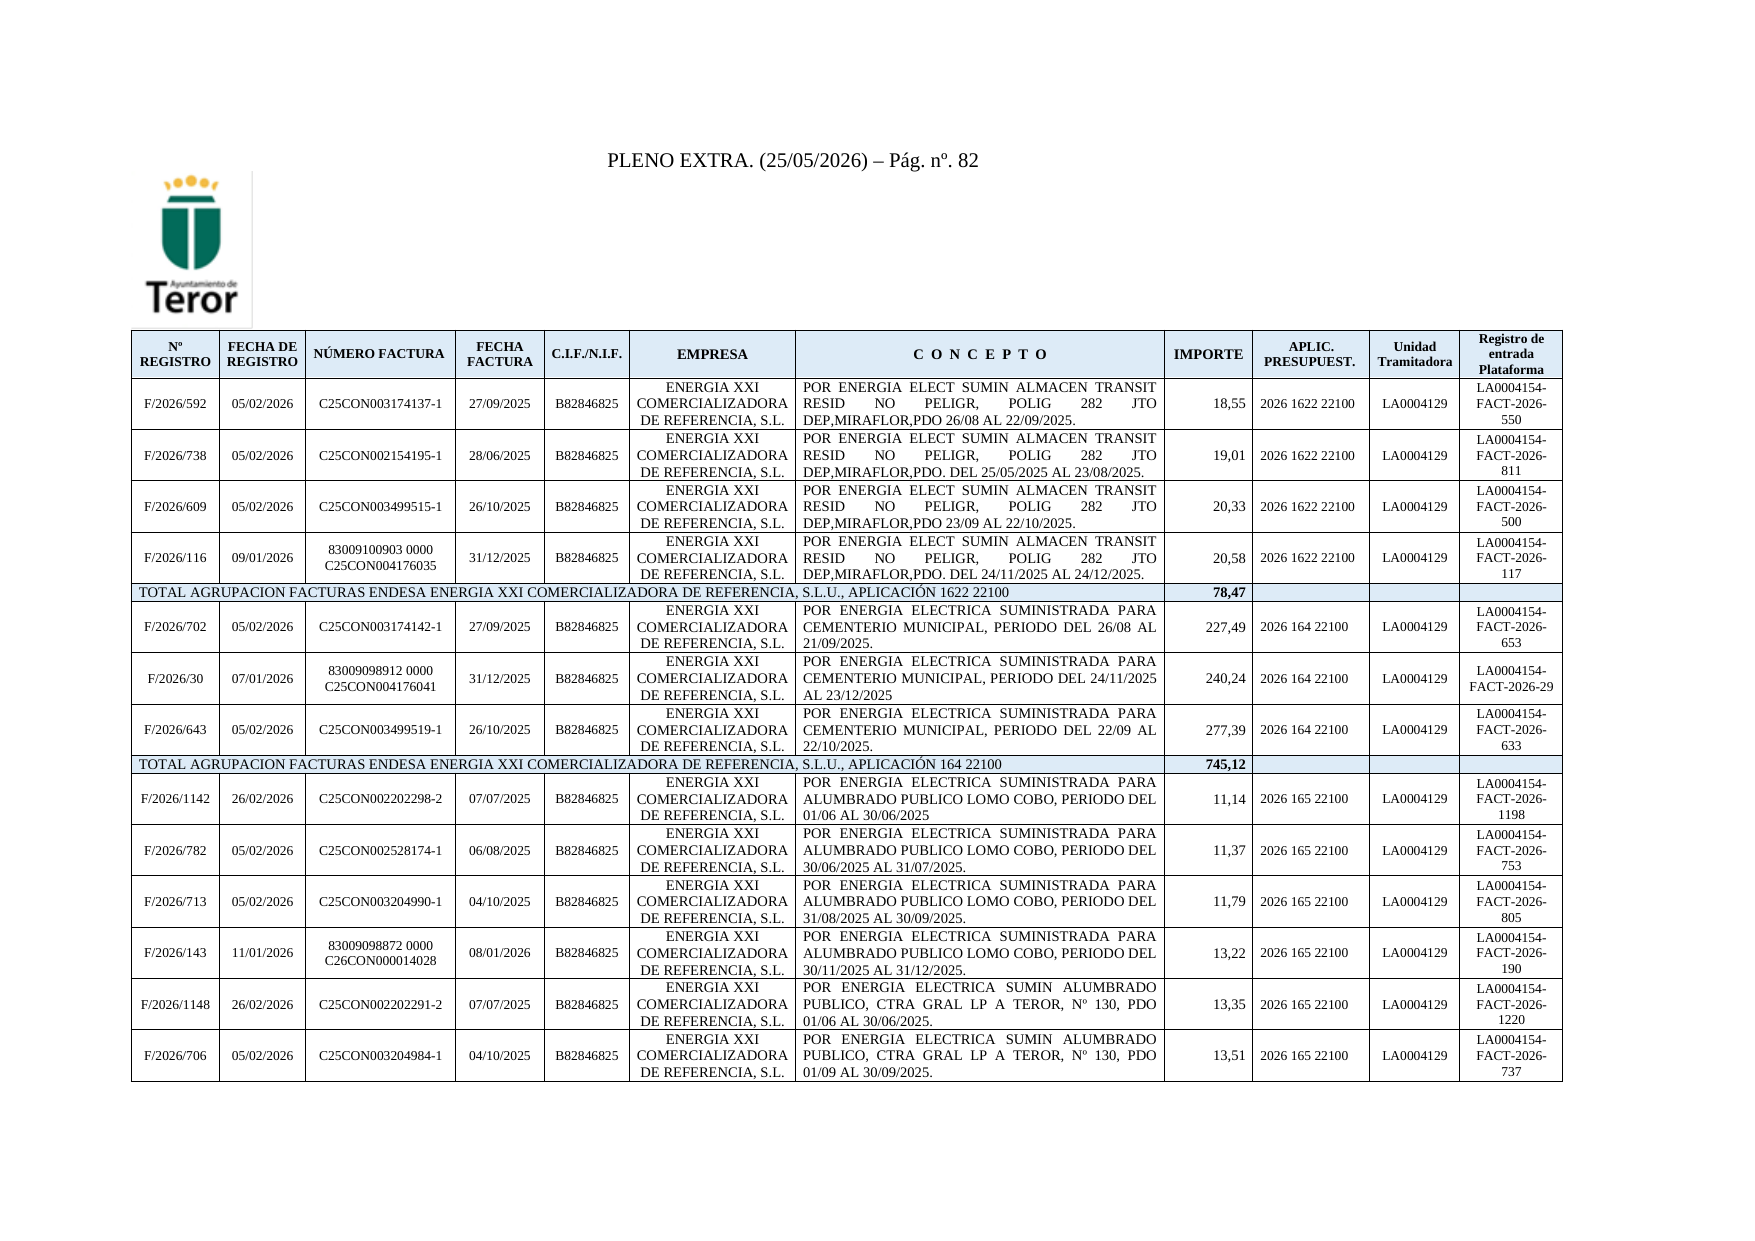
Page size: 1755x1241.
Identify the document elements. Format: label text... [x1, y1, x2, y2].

table_cell B82846825 [545, 979, 629, 1029]
table_cell C25CON003204984-1 [306, 1030, 455, 1081]
table_cell 2026 1622 22100 [1253, 379, 1369, 429]
table_cell TOTAL AGRUPACION FACTURAS ENDESA ENERGIA XXI COMERCIALIZADORA DE REFERENCIA, S.L.U., APLICACIÓN 164 22100 [132, 756, 1164, 773]
table_cell F/2026/782 [132, 825, 219, 875]
table_cell LA0004129 [1370, 481, 1459, 532]
table_cell B82846825 [545, 379, 629, 429]
table_cell ENERGIA XXI COMERCIALIZADORA DE REFERENCIA, S.L. [630, 430, 795, 480]
table_cell [1253, 584, 1369, 601]
table_cell LA0004154-FACT-2026-500 [1460, 481, 1562, 532]
table_cell B82846825 [545, 653, 629, 703]
table_cell LA0004154-FACT-2026-811 [1460, 430, 1562, 480]
table_cell B82846825 [545, 481, 629, 532]
table_cell 06/08/2025 [456, 825, 544, 875]
table_cell F/2026/643 [132, 705, 219, 755]
table_cell 26/10/2025 [456, 705, 544, 755]
table_cell 11/01/2026 [220, 928, 305, 978]
table_cell F/2026/609 [132, 481, 219, 532]
table_cell POR ENERGIA ELECTRICA SUMINISTRADA PARA ALUMBRADO PUBLICO LOMO COBO, PERIODO DEL 30/06/2025 AL 31/07/2025. [796, 825, 1164, 875]
table_cell LA0004129 [1370, 533, 1459, 583]
table_cell 28/06/2025 [456, 430, 544, 480]
table_cell LA0004154-FACT-2026-653 [1460, 602, 1562, 652]
table_cell 277,39 [1165, 705, 1252, 755]
table_cell 07/07/2025 [456, 774, 544, 824]
table_cell 2026 165 22100 [1253, 979, 1369, 1029]
table_header EMPRESA [630, 331, 795, 377]
table_cell LA0004154-FACT-2026-633 [1460, 705, 1562, 755]
table_cell 05/02/2026 [220, 602, 305, 652]
table_cell C25CON002528174-1 [306, 825, 455, 875]
table_cell 83009100903 0000 C25CON004176035 [306, 533, 455, 583]
table_cell LA0004129 [1370, 1030, 1459, 1081]
table_cell LA0004129 [1370, 430, 1459, 480]
table_cell 04/10/2025 [456, 1030, 544, 1081]
table_cell 05/02/2026 [220, 379, 305, 429]
table_cell POR ENERGIA ELECTRICA SUMINISTRADA PARA ALUMBRADO PUBLICO LOMO COBO, PERIODO DEL 30/11/2025 AL 31/12/2025. [796, 928, 1164, 978]
table_cell 20,58 [1165, 533, 1252, 583]
table_cell ENERGIA XXI COMERCIALIZADORA DE REFERENCIA, S.L. [630, 379, 795, 429]
table_cell F/2026/592 [132, 379, 219, 429]
table_header Registro de entrada Plataforma [1460, 331, 1562, 377]
table_cell LA0004154-FACT-2026-753 [1460, 825, 1562, 875]
table_cell LA0004129 [1370, 825, 1459, 875]
table_cell 05/02/2026 [220, 481, 305, 532]
table_cell [1460, 584, 1562, 601]
table_cell 83009098912 0000 C25CON004176041 [306, 653, 455, 703]
table_cell B82846825 [545, 1030, 629, 1081]
table_cell [1370, 756, 1459, 773]
table_cell 13,51 [1165, 1030, 1252, 1081]
table_cell POR ENERGIA ELECT SUMIN ALMACEN TRANSIT RESID NO PELIGR, POLIG 282 JTO DEP,MIRAFLOR,PDO 23/09 AL 22/10/2025. [796, 481, 1164, 532]
table_cell 11,37 [1165, 825, 1252, 875]
table_cell 2026 165 22100 [1253, 774, 1369, 824]
table_cell LA0004129 [1370, 653, 1459, 703]
table_cell POR ENERGIA ELECT SUMIN ALMACEN TRANSIT RESID NO PELIGR, POLIG 282 JTO DEP,MIRAFLOR,PDO. DEL 24/11/2025 AL 24/12/2025. [796, 533, 1164, 583]
table_cell C25CON003204990-1 [306, 876, 455, 927]
table_cell 78,47 [1165, 584, 1252, 601]
table_cell ENERGIA XXI COMERCIALIZADORA DE REFERENCIA, S.L. [630, 602, 795, 652]
table_header Nº REGISTRO [132, 331, 219, 377]
table_cell ENERGIA XXI COMERCIALIZADORA DE REFERENCIA, S.L. [630, 876, 795, 927]
table_cell F/2026/738 [132, 430, 219, 480]
table_cell 08/01/2026 [456, 928, 544, 978]
table_cell 13,22 [1165, 928, 1252, 978]
table_cell C25CON002202298-2 [306, 774, 455, 824]
table_cell C25CON003499519-1 [306, 705, 455, 755]
table_cell 07/07/2025 [456, 979, 544, 1029]
table_cell [1253, 756, 1369, 773]
table_cell F/2026/713 [132, 876, 219, 927]
table_cell 07/01/2026 [220, 653, 305, 703]
table_header FECHA DE REGISTRO [220, 331, 305, 377]
table_cell B82846825 [545, 774, 629, 824]
table_cell ENERGIA XXI COMERCIALIZADORA DE REFERENCIA, S.L. [630, 928, 795, 978]
table_cell F/2026/116 [132, 533, 219, 583]
table_cell [1460, 756, 1562, 773]
table_cell 20,33 [1165, 481, 1252, 532]
table_cell LA0004129 [1370, 705, 1459, 755]
table_cell POR ENERGIA ELECT SUMIN ALMACEN TRANSIT RESID NO PELIGR, POLIG 282 JTO DEP,MIRAFLOR,PDO. DEL 25/05/2025 AL 23/08/2025. [796, 430, 1164, 480]
table_cell 26/02/2026 [220, 979, 305, 1029]
table_cell ENERGIA XXI COMERCIALIZADORA DE REFERENCIA, S.L. [630, 825, 795, 875]
table_cell LA0004154-FACT-2026-29 [1460, 653, 1562, 703]
table_cell 26/02/2026 [220, 774, 305, 824]
table_cell F/2026/30 [132, 653, 219, 703]
table_cell 745,12 [1165, 756, 1252, 773]
table_cell LA0004129 [1370, 928, 1459, 978]
table_cell POR ENERGIA ELECTRICA SUMINISTRADA PARA CEMENTERIO MUNICIPAL, PERIODO DEL 26/08 AL 21/09/2025. [796, 602, 1164, 652]
table_cell 31/12/2025 [456, 653, 544, 703]
table_cell 27/09/2025 [456, 379, 544, 429]
table_cell 83009098872 0000 C26CON000014028 [306, 928, 455, 978]
table_cell ENERGIA XXI COMERCIALIZADORA DE REFERENCIA, S.L. [630, 481, 795, 532]
table_cell 05/02/2026 [220, 876, 305, 927]
table_cell ENERGIA XXI COMERCIALIZADORA DE REFERENCIA, S.L. [630, 979, 795, 1029]
table_cell [1370, 584, 1459, 601]
table_cell TOTAL AGRUPACION FACTURAS ENDESA ENERGIA XXI COMERCIALIZADORA DE REFERENCIA, S.L.U., APLICACIÓN 1622 22100 [132, 584, 1164, 601]
table_cell LA0004154-FACT-2026-737 [1460, 1030, 1562, 1081]
table_cell B82846825 [545, 533, 629, 583]
table_cell LA0004129 [1370, 379, 1459, 429]
table_cell C25CON003499515-1 [306, 481, 455, 532]
table_cell 2026 165 22100 [1253, 1030, 1369, 1081]
table_cell LA0004129 [1370, 876, 1459, 927]
table_header APLIC. PRESUPUEST. [1253, 331, 1369, 377]
table_cell LA0004154-FACT-2026-1220 [1460, 979, 1562, 1029]
table_cell 05/02/2026 [220, 1030, 305, 1081]
table_cell B82846825 [545, 825, 629, 875]
table_cell 2026 165 22100 [1253, 928, 1369, 978]
table_cell LA0004154-FACT-2026-117 [1460, 533, 1562, 583]
table_header C.I.F./N.I.F. [545, 331, 629, 377]
table_header C O N C E P T O [796, 331, 1164, 377]
table_cell 05/02/2026 [220, 825, 305, 875]
table_cell 227,49 [1165, 602, 1252, 652]
table_cell 2026 164 22100 [1253, 653, 1369, 703]
table_cell LA0004154-FACT-2026-550 [1460, 379, 1562, 429]
table_cell B82846825 [545, 602, 629, 652]
table_cell ENERGIA XXI COMERCIALIZADORA DE REFERENCIA, S.L. [630, 533, 795, 583]
table_header IMPORTE [1165, 331, 1252, 377]
table_cell 26/10/2025 [456, 481, 544, 532]
table_cell 27/09/2025 [456, 602, 544, 652]
table_cell C25CON003174142-1 [306, 602, 455, 652]
table_cell LA0004154-FACT-2026-805 [1460, 876, 1562, 927]
table_cell 04/10/2025 [456, 876, 544, 927]
table_cell F/2026/702 [132, 602, 219, 652]
table_cell 09/01/2026 [220, 533, 305, 583]
table_cell LA0004129 [1370, 774, 1459, 824]
table_cell 18,55 [1165, 379, 1252, 429]
table_cell ENERGIA XXI COMERCIALIZADORA DE REFERENCIA, S.L. [630, 774, 795, 824]
table_cell B82846825 [545, 430, 629, 480]
table_cell 05/02/2026 [220, 430, 305, 480]
table_cell 2026 164 22100 [1253, 705, 1369, 755]
table_cell POR ENERGIA ELECTRICA SUMINISTRADA PARA CEMENTERIO MUNICIPAL, PERIODO DEL 22/09 AL 22/10/2025. [796, 705, 1164, 755]
table_cell 2026 165 22100 [1253, 876, 1369, 927]
table_cell LA0004129 [1370, 979, 1459, 1029]
table_header FECHA FACTURA [456, 331, 544, 377]
table_cell 2026 164 22100 [1253, 602, 1369, 652]
table_cell LA0004129 [1370, 602, 1459, 652]
table_cell ENERGIA XXI COMERCIALIZADORA DE REFERENCIA, S.L. [630, 653, 795, 703]
table_cell POR ENERGIA ELECTRICA SUMIN ALUMBRADO PUBLICO, CTRA GRAL LP A TEROR, Nº 130, PDO 01/09 AL 30/09/2025. [796, 1030, 1164, 1081]
table_cell POR ENERGIA ELECTRICA SUMINISTRADA PARA ALUMBRADO PUBLICO LOMO COBO, PERIODO DEL 01/06 AL 30/06/2025 [796, 774, 1164, 824]
table_cell F/2026/143 [132, 928, 219, 978]
table_cell 13,35 [1165, 979, 1252, 1029]
table_cell F/2026/1142 [132, 774, 219, 824]
table_cell 11,14 [1165, 774, 1252, 824]
table_cell POR ENERGIA ELECTRICA SUMINISTRADA PARA ALUMBRADO PUBLICO LOMO COBO, PERIODO DEL 31/08/2025 AL 30/09/2025. [796, 876, 1164, 927]
table_cell B82846825 [545, 928, 629, 978]
table_cell C25CON002202291-2 [306, 979, 455, 1029]
table_cell C25CON003174137-1 [306, 379, 455, 429]
table_cell C25CON002154195-1 [306, 430, 455, 480]
table_cell 2026 165 22100 [1253, 825, 1369, 875]
table_cell ENERGIA XXI COMERCIALIZADORA DE REFERENCIA, S.L. [630, 705, 795, 755]
table_cell 240,24 [1165, 653, 1252, 703]
table_cell F/2026/1148 [132, 979, 219, 1029]
table_cell 2026 1622 22100 [1253, 430, 1369, 480]
table_header NÚMERO FACTURA [306, 331, 455, 377]
table_cell 31/12/2025 [456, 533, 544, 583]
table_header Unidad Tramitadora [1370, 331, 1459, 377]
table_cell POR ENERGIA ELECT SUMIN ALMACEN TRANSIT RESID NO PELIGR, POLIG 282 JTO DEP,MIRAFLOR,PDO 26/08 AL 22/09/2025. [796, 379, 1164, 429]
table_cell B82846825 [545, 876, 629, 927]
table_cell 05/02/2026 [220, 705, 305, 755]
table_cell ENERGIA XXI COMERCIALIZADORA DE REFERENCIA, S.L. [630, 1030, 795, 1081]
table_cell 2026 1622 22100 [1253, 481, 1369, 532]
table_cell POR ENERGIA ELECTRICA SUMINISTRADA PARA CEMENTERIO MUNICIPAL, PERIODO DEL 24/11/2025 AL 23/12/2025 [796, 653, 1164, 703]
table_cell 2026 1622 22100 [1253, 533, 1369, 583]
table_cell LA0004154-FACT-2026-190 [1460, 928, 1562, 978]
table_cell 11,79 [1165, 876, 1252, 927]
table_cell POR ENERGIA ELECTRICA SUMIN ALUMBRADO PUBLICO, CTRA GRAL LP A TEROR, Nº 130, PDO 01/06 AL 30/06/2025. [796, 979, 1164, 1029]
table_cell B82846825 [545, 705, 629, 755]
table_cell LA0004154-FACT-2026-1198 [1460, 774, 1562, 824]
table_cell F/2026/706 [132, 1030, 219, 1081]
table_cell 19,01 [1165, 430, 1252, 480]
